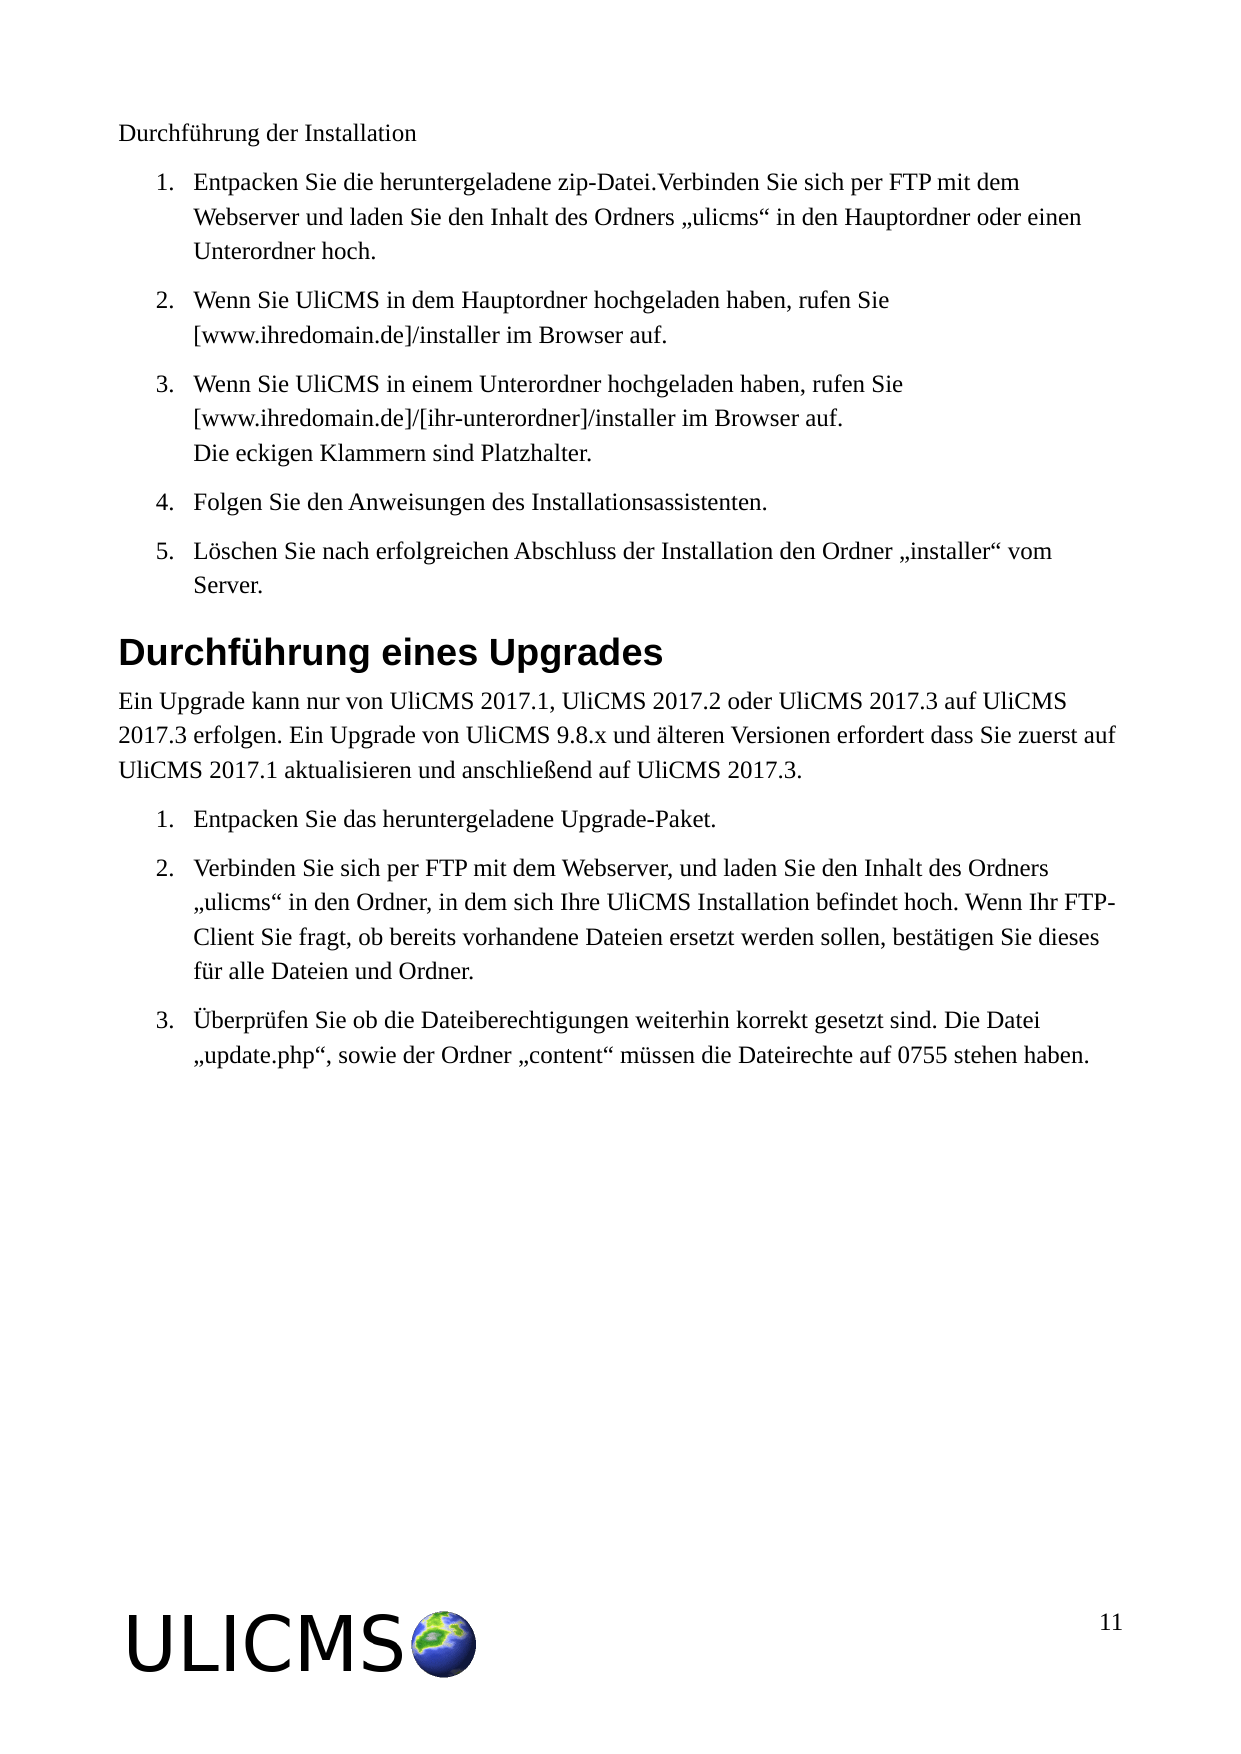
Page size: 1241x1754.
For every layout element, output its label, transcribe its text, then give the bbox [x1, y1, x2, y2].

list Überprüfen Sie ob die Dateiberechtigungen weiterhin korrekt gesetzt sind. Die Datei „update.php“, sowie der Ordner „content“ müssen die Dateirechte auf 0755 stehen haben. [156, 1006, 1123, 1069]
list Wenn Sie UliCMS in dem Hauptordner hochgeladen haben, rufen Sie [www.ihredomain.de]/installer im Browser auf. [156, 285, 1123, 348]
list Verbinden Sie sich per FTP mit dem Webserver, und laden Sie den Inhalt des Ordners „ulicms“ in den Ordner, in dem sich Ihre UliCMS Installation befindet hoch. Wenn Ihr FTP-Client Sie fragt, ob bereits vorhandene Dateien ersetzt werden sollen, bestätigen Sie dieses für alle Dateien und Ordner. [156, 853, 1123, 985]
list Entpacken Sie das heruntergeladene Upgrade-Paket. [156, 804, 1123, 833]
list Entpacken Sie die heruntergeladene zip-Datei.Verbinden Sie sich per FTP mit dem Webserver und laden Sie den Inhalt des Ordners „ulicms“ in den Hauptordner oder einen Unterordner hoch. [156, 167, 1123, 265]
picture [118, 1607, 479, 1681]
list Wenn Sie UliCMS in einem Unterordner hochgeladen haben, rufen Sie [www.ihredomain.de]/[ihr-unterordner]/installer im Browser auf. Die eckigen Klammern sind Platzhalter. [156, 369, 1123, 466]
list Folgen Sie den Anweisungen des Installationsassistenten. [156, 487, 1123, 516]
text Ein Upgrade kann nur von UliCMS 2017.1, UliCMS 2017.2 oder UliCMS 2017.3 auf UliCMS 2017.3 erfolgen. Ein Upgrade von UliCMS 9.8.x und älteren Versionen erfordert dass Sie zuerst auf UliCMS 2017.1 aktualisieren und anschließend auf UliCMS 2017.3. [118, 686, 1123, 784]
list Löschen Sie nach erfolgreichen Abschluss der Installation den Ordner „installer“ vom Server. [156, 536, 1123, 599]
